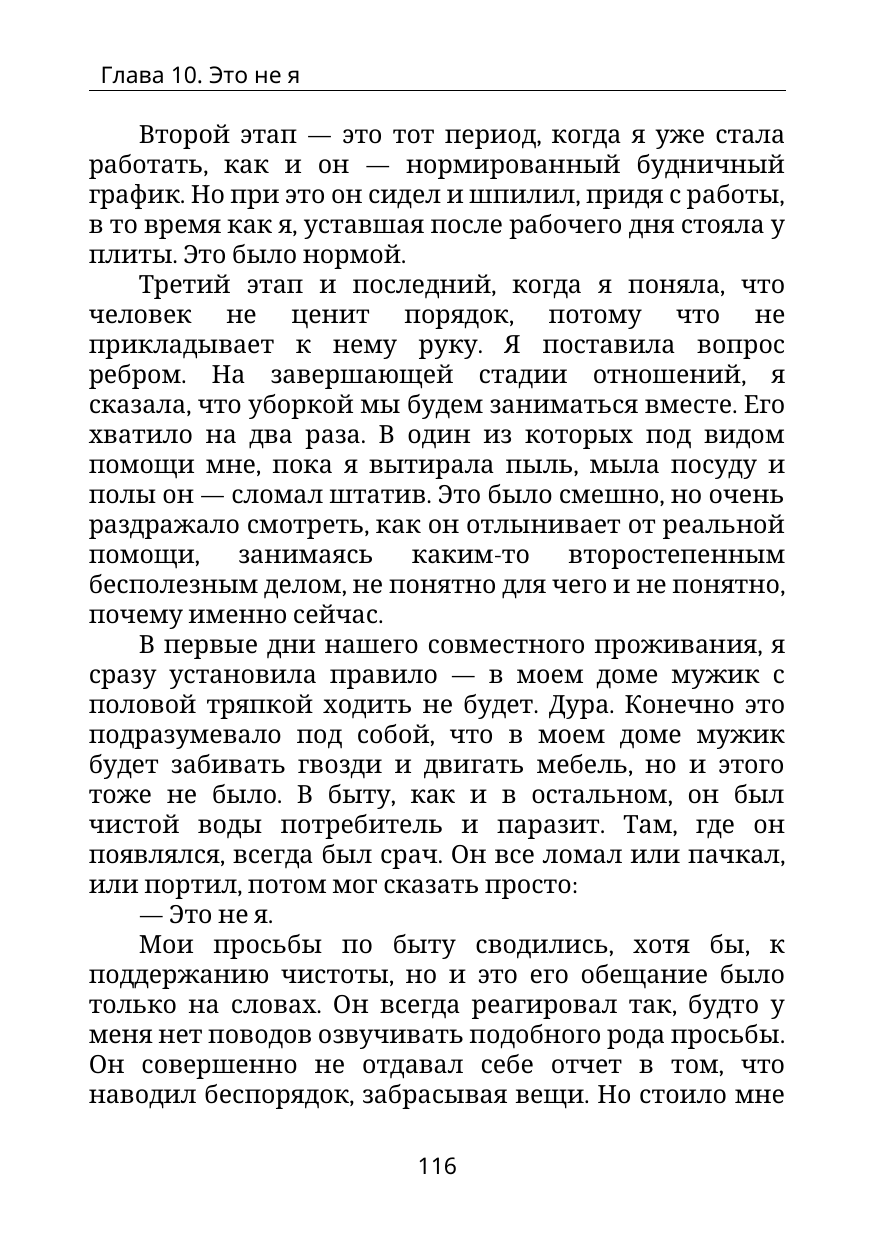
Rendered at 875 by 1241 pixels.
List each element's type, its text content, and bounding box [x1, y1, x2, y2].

text В первые дни нашего совместного проживания, я сразу установила правило — в моем доме мужик с половой тряпкой ходить не будет. Дура. Конечно это подразумевало под собой, что в моем доме мужик будет забивать гвозди и двигать мебель, но и этого тоже не было. В быту, как и в остальном, он был чистой воды потребитель и паразит. Там, где он появлялся, всегда был срач. Он все ломал или пачкал, или портил, потом мог сказать просто: [88, 630, 786, 900]
text — Это не я. [88, 900, 786, 930]
text Мои просьбы по быту сводились, хотя бы, к поддержанию чистоты, но и это его обещание было только на словах. Он всегда реагировал так, будто у меня нет поводов озвучивать подобного рода просьбы. Он совершенно не отдавал себе отчет в том, что наводил беспорядок, забрасывая вещи. Но стоило мне [88, 930, 786, 1110]
text Третий этап и последний, когда я поняла, что человек не ценит порядок, потому что не прикладывает к нему руку. Я поставила вопрос ребром. На завершающей стадии отношений, я сказала, что уборкой мы будем заниматься вместе. Его хватило на два раза. В один из которых под видом помощи мне, пока я вытирала пыль, мыла посуду и полы он — сломал штатив. Это было смешно, но очень раздражало смотреть, как он отлынивает от реальной помощи, занимаясь каким-то второстепенным бесполезным делом, не понятно для чего и не понятно, почему именно сейчас. [88, 270, 786, 630]
text Второй этап — это тот период, когда я уже стала работать, как и он — нормированный будничный график. Но при это он сидел и шпилил, придя с работы, в то время как я, уставшая после рабочего дня стояла у плиты. Это было нормой. [88, 120, 786, 270]
